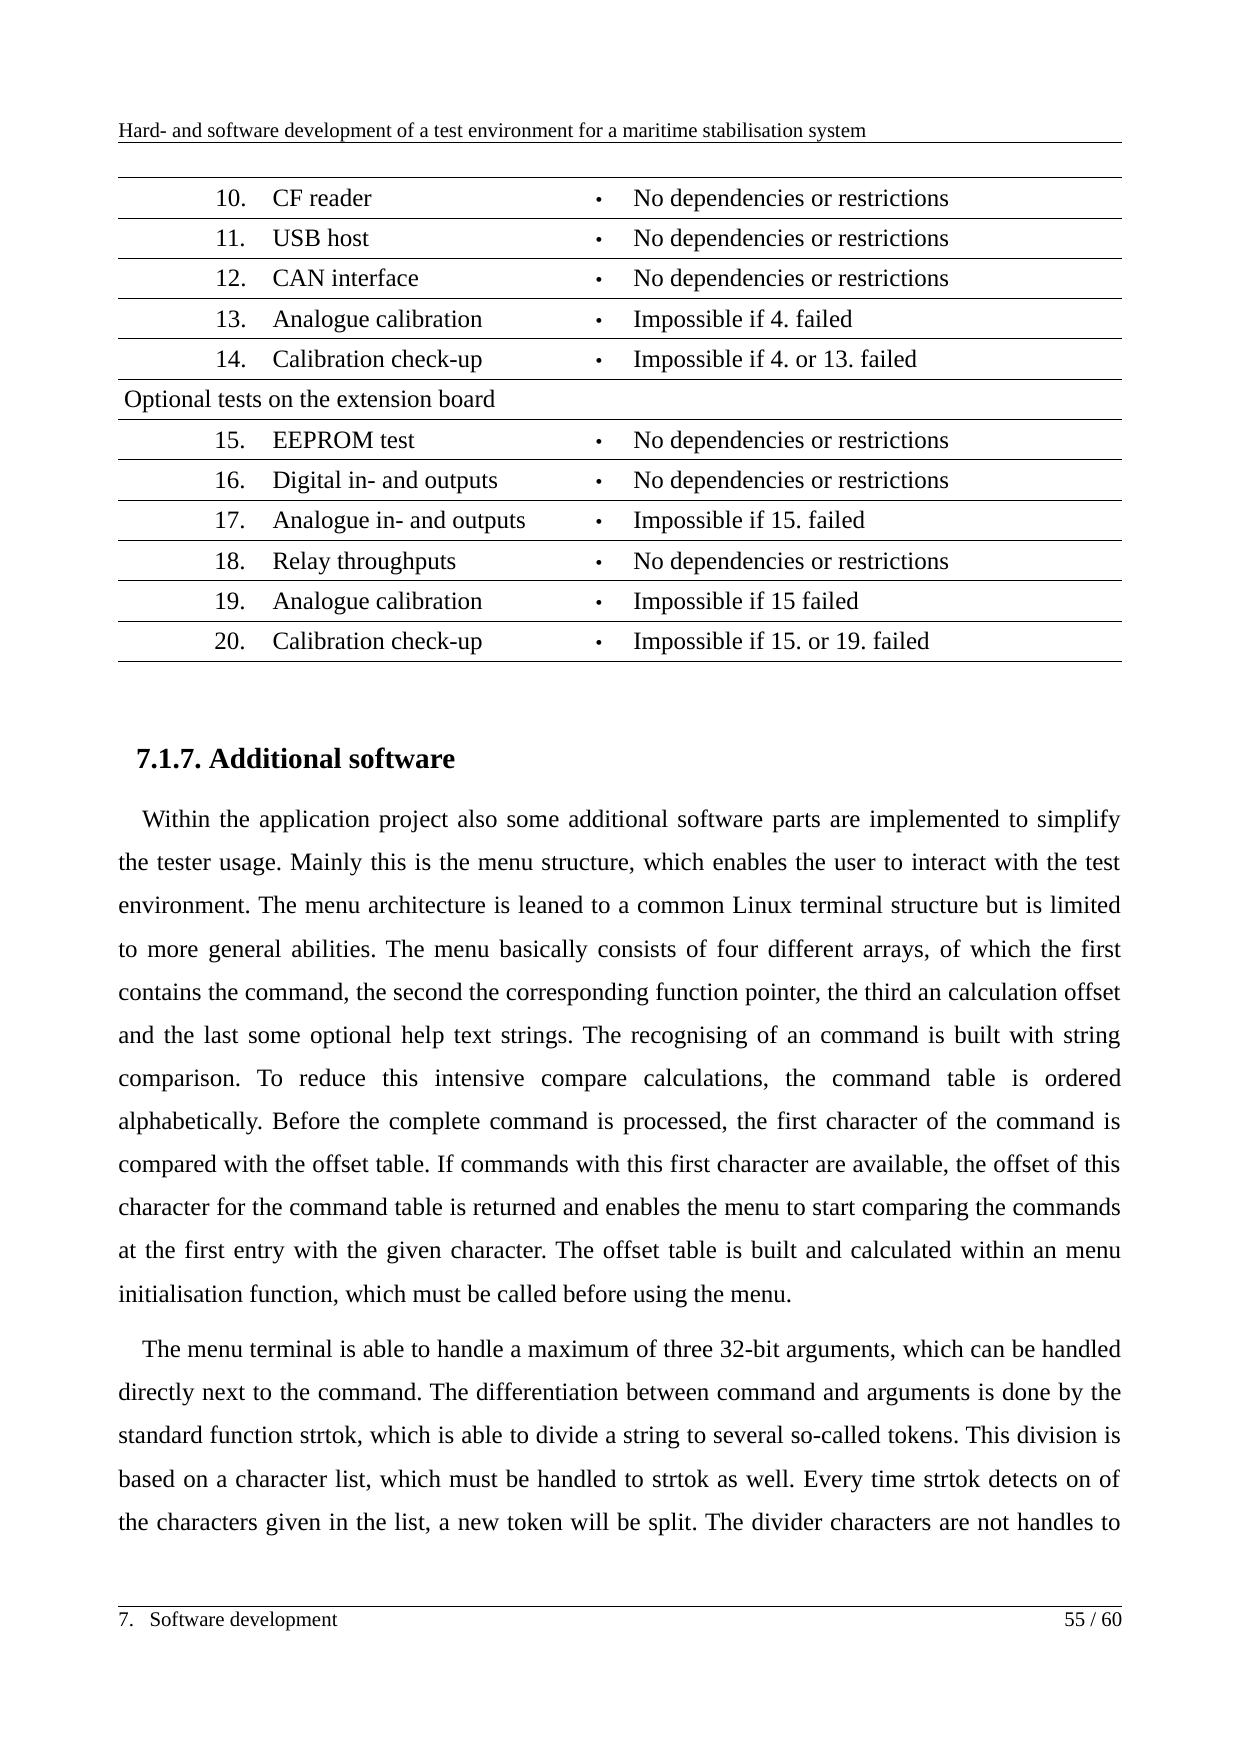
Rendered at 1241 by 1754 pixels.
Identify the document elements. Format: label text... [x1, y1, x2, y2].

table_cell No dependencies or restrictions [552, 541, 1122, 580]
table_cell Analogue in- and outputs [118, 501, 552, 540]
table_cell [552, 380, 1122, 419]
table_cell USB host [118, 219, 552, 258]
table_cell CAN interface [118, 259, 552, 298]
table_cell EEPROM test [118, 420, 552, 459]
text The menu terminal is able to handle a maximum of three 32-bit arguments, which can be handled directly next to the command. The differentiation between command and arguments is done by the standard function strtok, which is able to divide a string to several so-called tokens. This division is based on a character list, which must be handled to strtok as well. Every time strtok detects on of the characters given in the list, a new token will be split. The divider characters are not handles to [118, 1334, 1122, 1536]
table_cell Analogue calibration [118, 299, 552, 338]
table_cell Digital in- and outputs [118, 460, 552, 499]
table_cell No dependencies or restrictions [552, 259, 1122, 298]
table_cell No dependencies or restrictions [552, 420, 1122, 459]
table_cell CF reader [118, 178, 552, 217]
table_cell Impossible if 4. failed [552, 299, 1122, 338]
table_cell Relay throughputs [118, 541, 552, 580]
text Within the application project also some additional software parts are implemented to simplify the tester usage. Mainly this is the menu structure, which enables the user to interact with the test environment. The menu architecture is leaned to a common Linux terminal structure but is limited to more general abilities. The menu basically consists of four different arrays, of which the first contains the command, the second the corresponding function pointer, the third an calculation offset and the last some optional help text strings. The recognising of an command is built with string comparison. To reduce this intensive compare calculations, the command table is ordered alphabetically. Before the complete command is processed, the first character of the command is compared with the offset table. If commands with this first character are available, the offset of this character for the command table is returned and enables the menu to start comparing the commands at the first entry with the given character. The offset table is built and calculated within an menu initialisation function, which must be called before using the menu. [118, 804, 1122, 1307]
table_cell Impossible if 15. failed [552, 501, 1122, 540]
table_cell Optional tests on the extension board [118, 380, 552, 419]
table_cell Impossible if 15. or 19. failed [552, 622, 1122, 661]
table_cell No dependencies or restrictions [552, 460, 1122, 499]
table_cell No dependencies or restrictions [552, 178, 1122, 217]
subtitle Additional software [118, 742, 1122, 775]
table_cell Calibration check-up [118, 339, 552, 379]
table_cell Calibration check-up [118, 622, 552, 661]
table_cell Impossible if 4. or 13. failed [552, 339, 1122, 379]
table_cell Impossible if 15 failed [552, 581, 1122, 621]
table_cell No dependencies or restrictions [552, 219, 1122, 258]
table_cell Analogue calibration [118, 581, 552, 621]
